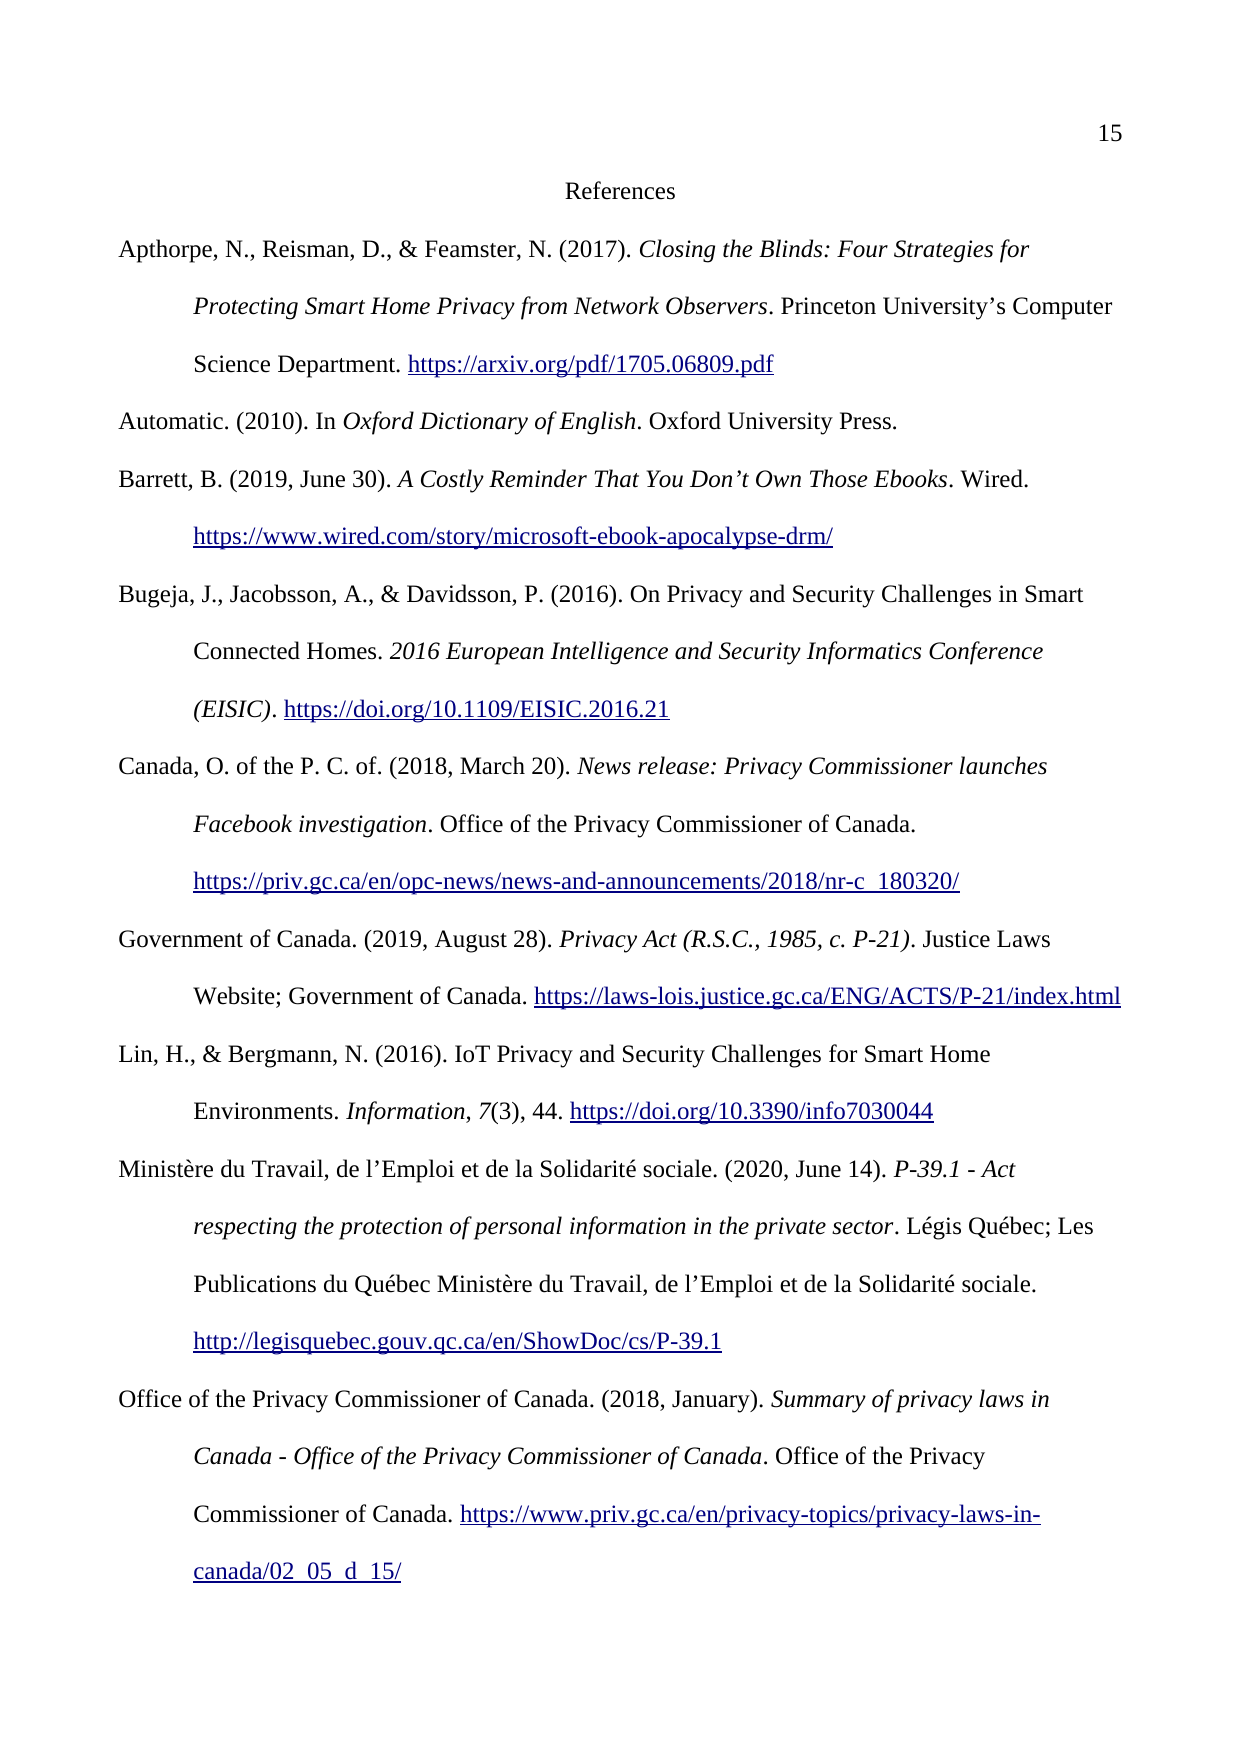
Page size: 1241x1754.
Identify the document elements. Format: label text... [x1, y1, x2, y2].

text Automatic. (2010). In Oxford Dictionary of English. Oxford University Press. [118, 406, 1122, 435]
text Government of Canada. (2019, August 28). Privacy Act (R.S.C., 1985, c. P-21). Justice Laws Website; Government of Canada. https://laws-lois.justice.gc.ca/ENG/ACTS/P-21/index.html [118, 924, 1122, 1010]
text Ministère du Travail, de l’Emploi et de la Solidarité sociale. (2020, June 14). P-39.1 - Act respecting the protection of personal information in the private sector. Légis Québec; Les Publications du Québec Ministère du Travail, de l’Emploi et de la Solidarité sociale. http://legisquebec.gouv.qc.ca/en/ShowDoc/cs/P-39.1 [118, 1154, 1122, 1355]
text Bugeja, J., Jacobsson, A., & Davidsson, P. (2016). On Privacy and Security Challenges in Smart Connected Homes. 2016 European Intelligence and Security Informatics Conference (EISIC). https://doi.org/10.1109/EISIC.2016.21 [118, 579, 1122, 723]
text Apthorpe, N., Reisman, D., & Feamster, N. (2017). Closing the Blinds: Four Strategies for Protecting Smart Home Privacy from Network Observers. Princeton University’s Computer Science Department. https://arxiv.org/pdf/1705.06809.pdf [118, 234, 1122, 378]
text Barrett, B. (2019, June 30). A Costly Reminder That You Don’t Own Those Ebooks. Wired. https://www.wired.com/story/microsoft-ebook-apocalypse-drm/ [118, 464, 1122, 550]
text Office of the Privacy Commissioner of Canada. (2018, January). Summary of privacy laws in Canada - Office of the Privacy Commissioner of Canada. Office of the Privacy Commissioner of Canada. https://www.priv.gc.ca/en/privacy-topics/privacy-laws-in-canada/02_05_d_15/ [118, 1384, 1122, 1585]
text Lin, H., & Bergmann, N. (2016). IoT Privacy and Security Challenges for Smart Home Environments. Information, 7(3), 44. https://doi.org/10.3390/info7030044 [118, 1039, 1122, 1125]
text Canada, O. of the P. C. of. (2018, March 20). News release: Privacy Commissioner launches Facebook investigation. Office of the Privacy Commissioner of Canada. https://priv.gc.ca/en/opc-news/news-and-announcements/2018/nr-c_180320/ [118, 751, 1122, 895]
text References [118, 176, 1122, 205]
